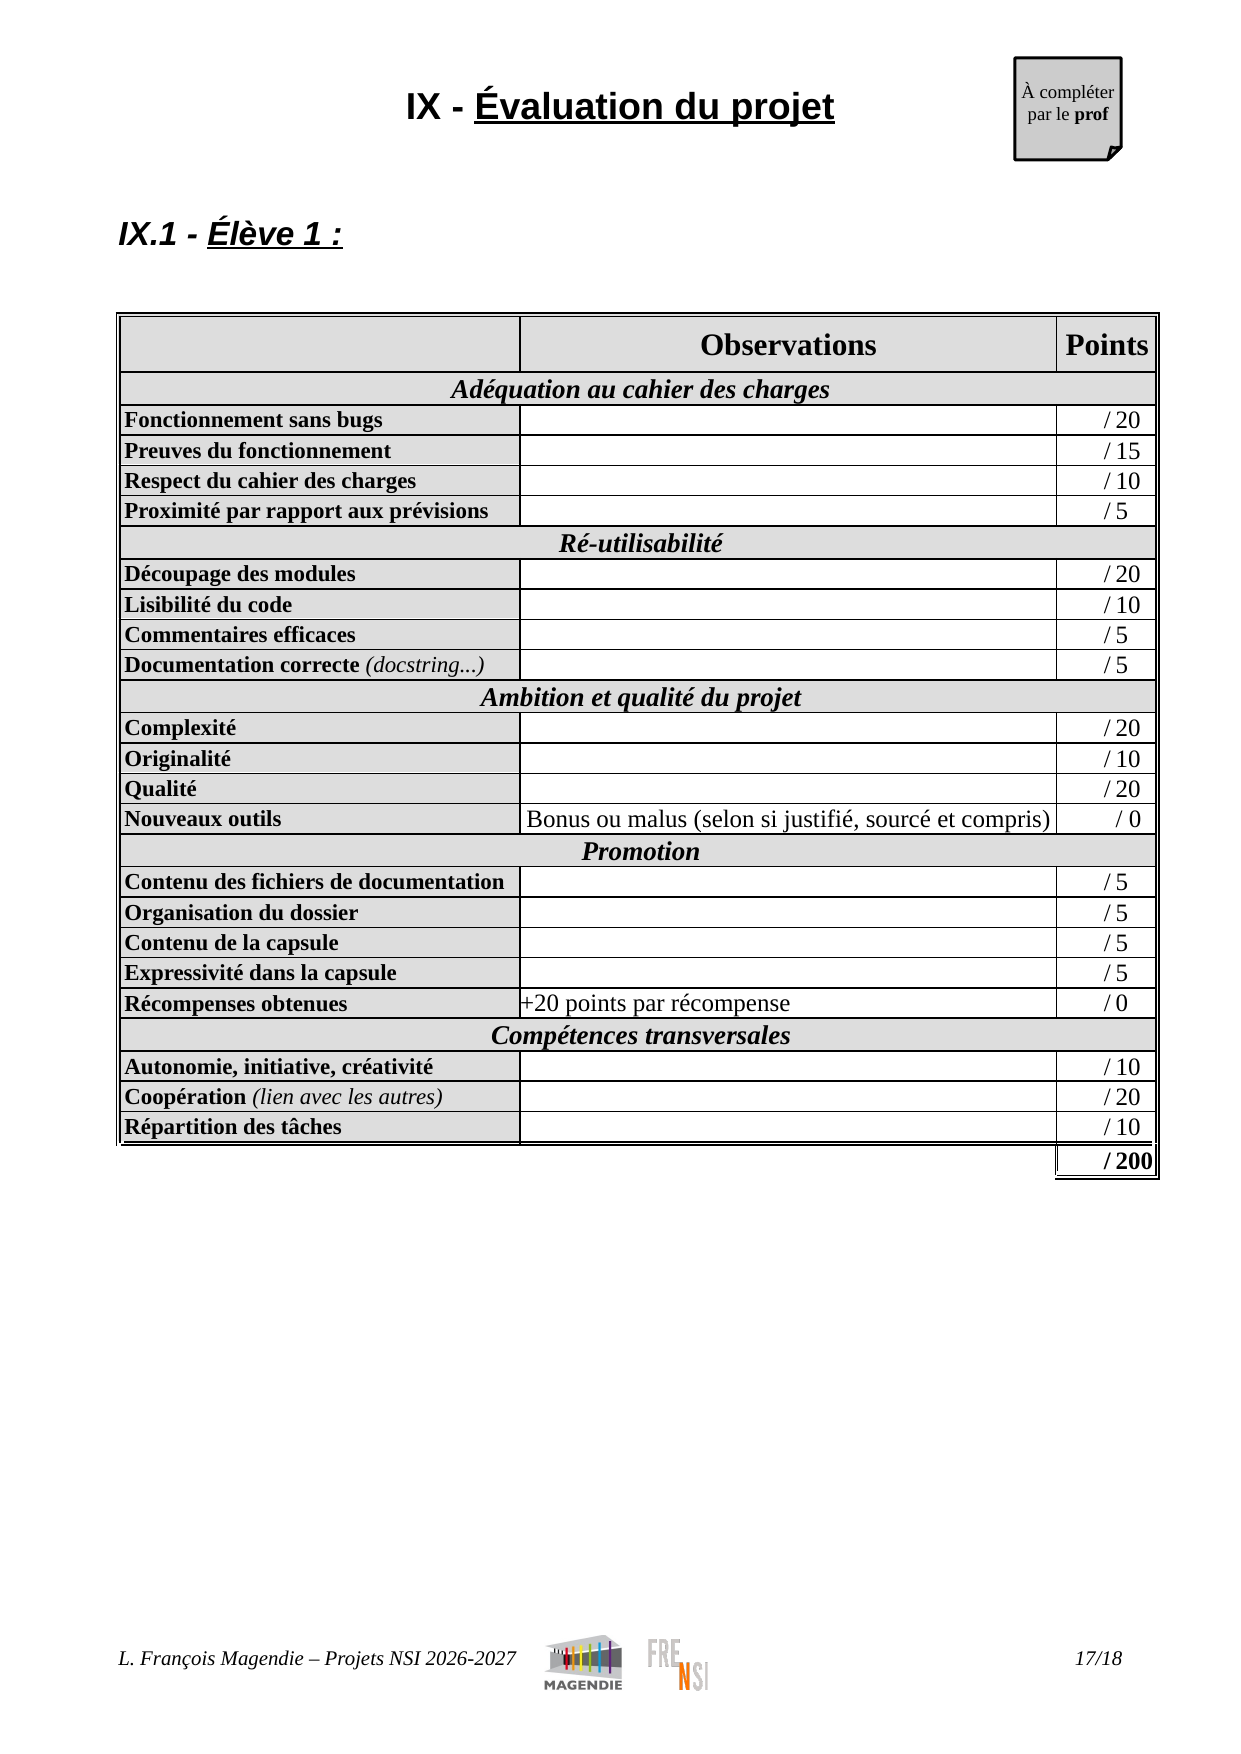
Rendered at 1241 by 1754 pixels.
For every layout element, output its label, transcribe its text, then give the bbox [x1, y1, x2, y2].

table_cell / [1099, 1052, 1115, 1080]
table_header [121, 317, 519, 371]
table_cell 5 [1115, 928, 1155, 957]
table_cell Ré-utilisabilité [121, 527, 1155, 558]
table_cell Preuves du fonctionnement [121, 436, 519, 464]
table_cell [1057, 1146, 1098, 1175]
table_cell [1057, 466, 1098, 495]
table_cell Ambition et qualité du projet [121, 681, 1155, 712]
table_cell [1057, 1052, 1098, 1080]
table_cell [521, 713, 1056, 742]
table_cell Complexité [121, 713, 519, 742]
table_cell [521, 560, 1056, 588]
table_cell [1057, 867, 1098, 896]
table_cell 5 [1115, 650, 1155, 679]
table_cell [521, 406, 1056, 434]
table_cell 5 [1115, 496, 1155, 525]
table_cell / [1099, 774, 1115, 803]
table_cell / [1099, 1082, 1115, 1111]
table_header Points [1057, 317, 1155, 371]
table_cell [1057, 406, 1098, 434]
table_cell 10 [1115, 466, 1155, 495]
table_cell [1057, 620, 1098, 649]
table_cell Organisation du dossier [121, 898, 519, 926]
table_cell Lisibilité du code [121, 590, 519, 618]
table_cell +20 points par récompense [521, 989, 1056, 1017]
table_cell Respect du cahier des charges [121, 466, 519, 495]
table_cell [521, 958, 1056, 987]
table_cell 15 [1115, 436, 1155, 464]
table_cell Découpage des modules [121, 560, 519, 588]
table_cell / [1099, 989, 1115, 1017]
table_cell 10 [1115, 590, 1155, 618]
table_cell / [1099, 590, 1115, 618]
table_cell / [1099, 928, 1115, 957]
table_cell [521, 774, 1056, 803]
picture [532, 1635, 633, 1695]
table_cell [1057, 650, 1098, 679]
table_cell / [1099, 406, 1115, 434]
table_cell [521, 867, 1056, 896]
table_cell / [1099, 713, 1115, 742]
table_cell [521, 650, 1056, 679]
table_header Observations [521, 317, 1056, 371]
table_cell [1057, 560, 1098, 588]
table_cell 20 [1115, 1082, 1155, 1111]
table_cell 20 [1115, 774, 1155, 803]
table_cell 20 [1115, 406, 1155, 434]
table_cell / [1099, 620, 1115, 649]
table_cell Répartition des tâches [121, 1112, 519, 1141]
table_cell [521, 1052, 1056, 1080]
table_cell [1057, 804, 1098, 833]
table_cell / [1099, 560, 1115, 588]
table_cell 20 [1115, 560, 1155, 588]
table_cell / [1099, 867, 1115, 896]
table_cell [1057, 436, 1098, 464]
table_cell 5 [1115, 867, 1155, 896]
table_cell [1057, 744, 1098, 772]
table_cell Compétences transversales [121, 1019, 1155, 1050]
subtitle Évaluation du projet [118, 84, 1013, 127]
table_cell Fonctionnement sans bugs [121, 406, 519, 434]
table_cell Commentaires efficaces [121, 620, 519, 649]
table_cell / [1099, 1112, 1115, 1141]
table_cell [1057, 496, 1098, 525]
table_cell Récompenses obtenues [121, 989, 519, 1017]
table_cell [1057, 713, 1098, 742]
table_cell Qualité [121, 774, 519, 803]
table_cell / [1099, 1146, 1115, 1175]
table_cell [520, 1146, 1055, 1175]
table_cell Autonomie, initiative, créativité [121, 1052, 519, 1080]
table_cell [521, 1112, 1056, 1141]
table_cell Documentation correcte (docstring...) [121, 650, 519, 679]
table_cell / [1099, 744, 1115, 772]
table_cell / [1099, 466, 1115, 495]
table_cell [521, 620, 1056, 649]
table_cell [1057, 590, 1098, 618]
table_cell / [1099, 958, 1115, 987]
subtitle Élève 1 : [118, 214, 1122, 252]
table_cell Promotion [121, 835, 1155, 866]
table_cell [1057, 774, 1098, 803]
table_cell [1057, 1112, 1098, 1141]
table_cell Adéquation au cahier des charges [121, 373, 1155, 404]
table_cell [521, 466, 1056, 495]
table_cell [521, 898, 1056, 926]
table_cell / 0 [1115, 804, 1155, 833]
table_cell [1057, 958, 1098, 987]
table_cell 5 [1115, 898, 1155, 926]
table_cell [521, 496, 1056, 525]
table_cell 20 [1115, 713, 1155, 742]
table_cell [521, 928, 1056, 957]
table_cell Nouveaux outils [121, 804, 519, 833]
table_cell [1057, 928, 1098, 957]
table_cell Bonus ou malus (selon si justifié, sourcé et compris) [521, 804, 1056, 833]
table_cell [521, 436, 1056, 464]
picture [648, 1639, 708, 1691]
table_cell [118, 1141, 520, 1175]
table_cell / [1099, 650, 1115, 679]
table_cell 10 [1115, 1052, 1155, 1080]
table_cell Proximité par rapport aux prévisions [121, 496, 519, 525]
table_cell 0 [1115, 989, 1155, 1017]
table_cell [1057, 989, 1098, 1017]
table_cell Originalité [121, 744, 519, 772]
table_cell [521, 1082, 1056, 1111]
table_cell [521, 744, 1056, 772]
table_cell Contenu des fichiers de documentation [121, 867, 519, 896]
table_cell [1057, 1082, 1098, 1111]
table_cell / [1099, 436, 1115, 464]
table_cell 5 [1115, 958, 1155, 987]
table_cell Contenu de la capsule [121, 928, 519, 957]
table_cell 10 [1115, 1112, 1155, 1141]
table_cell / [1099, 898, 1115, 926]
table_cell 200 [1115, 1141, 1157, 1175]
table_cell Coopération (lien avec les autres) [121, 1082, 519, 1111]
table_cell 10 [1115, 744, 1155, 772]
table_cell Expressivité dans la capsule [121, 958, 519, 987]
table_cell [521, 590, 1056, 618]
table_cell [1099, 804, 1115, 833]
table_cell 5 [1115, 620, 1155, 649]
table_cell [1057, 898, 1098, 926]
table_cell / [1099, 496, 1115, 525]
